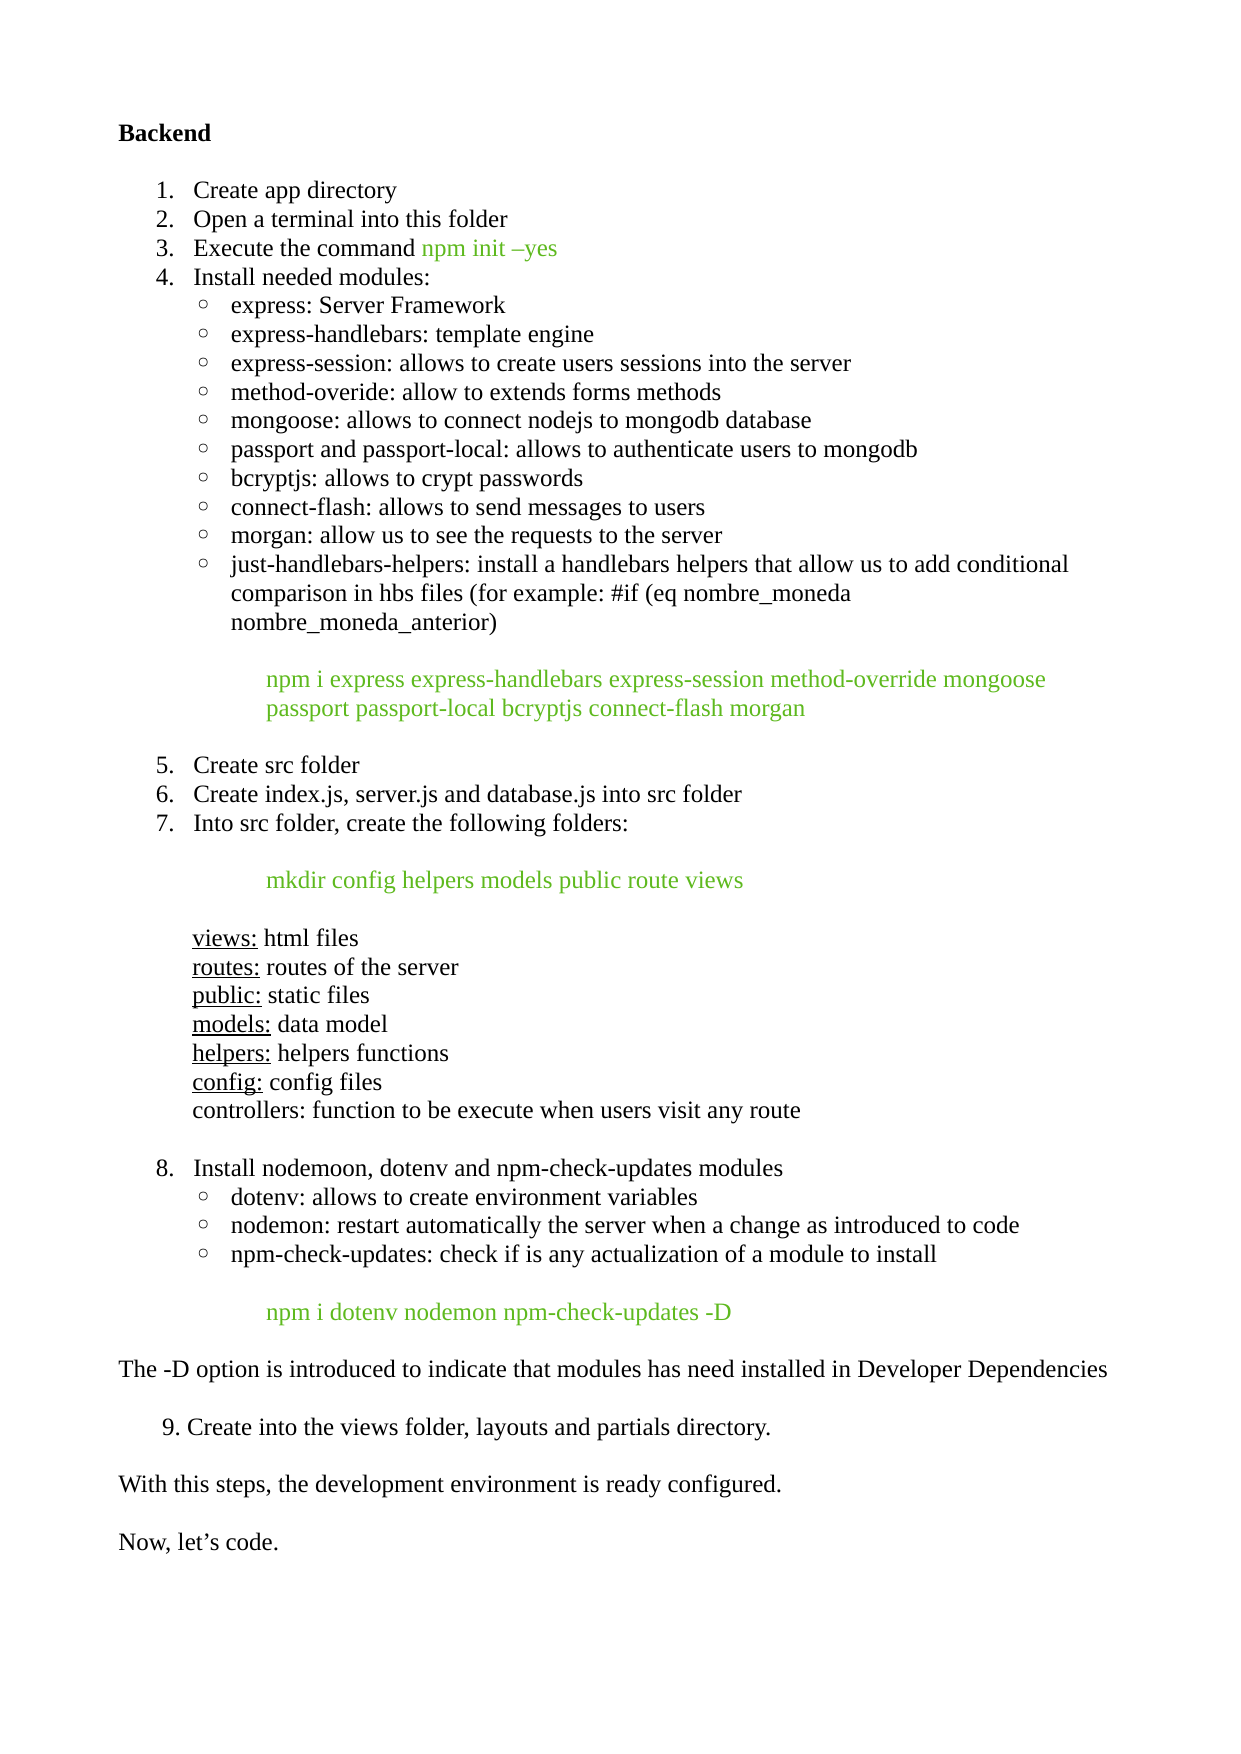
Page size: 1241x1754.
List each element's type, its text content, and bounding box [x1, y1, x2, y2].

list connect-flash: allows to send messages to users [193, 492, 1122, 521]
text The -D option is introduced to indicate that modules has need installed in Developer Dependencies [118, 1354, 1122, 1383]
list Install needed modules: [156, 262, 1122, 291]
list Create app directory [156, 176, 1122, 204]
list express: Server Framework [193, 291, 1122, 319]
list express-handlebars: template engine [193, 319, 1122, 348]
list passport and passport-local: allows to authenticate users to mongodb [193, 434, 1122, 463]
text public: static files [118, 981, 1122, 1009]
text 9. Create into the views folder, layouts and partials directory. [118, 1412, 1122, 1441]
list Execute the command npm init –yes [156, 233, 1122, 262]
text npm i dotenv nodemon npm-check-updates -D [118, 1297, 1122, 1326]
text routes: routes of the server [118, 952, 1122, 981]
list mongoose: allows to connect nodejs to mongodb database [193, 406, 1122, 434]
text With this steps, the development environment is ready configured. [118, 1469, 1122, 1498]
list Install nodemoon, dotenv and npm-check-updates modules [156, 1153, 1122, 1182]
list Into src folder, create the following folders: [156, 808, 1122, 837]
list nodemon: restart automatically the server when a change as introduced to code [193, 1211, 1122, 1239]
text helpers: helpers functions [118, 1038, 1122, 1067]
text npm i express express-handlebars express-session method-override mongoose passport passport-local bcryptjs connect-flash morgan [118, 664, 1122, 722]
list bcryptjs: allows to crypt passwords [193, 463, 1122, 492]
list dotenv: allows to create environment variables [193, 1182, 1122, 1211]
text views: html files [118, 923, 1122, 952]
text Now, let’s code. [118, 1527, 1122, 1556]
list method-overide: allow to extends forms methods [193, 377, 1122, 406]
list Create src folder [156, 751, 1122, 779]
list just-handlebars-helpers: install a handlebars helpers that allow us to add conditional comparison in hbs files (for example: #if (eq nombre_moneda nombre_moneda_anterior) [193, 549, 1122, 636]
list npm-check-updates: check if is any actualization of a module to install [193, 1239, 1122, 1268]
text controllers: function to be execute when users visit any route [118, 1096, 1122, 1124]
list express-session: allows to create users sessions into the server [193, 348, 1122, 377]
list morgan: allow us to see the requests to the server [193, 521, 1122, 549]
list Open a terminal into this folder [156, 204, 1122, 233]
text models: data model [118, 1009, 1122, 1038]
list Create index.js, server.js and database.js into src folder [156, 779, 1122, 808]
text Backend [118, 118, 1122, 147]
text config: config files [118, 1067, 1122, 1096]
text mkdir config helpers models public route views [118, 866, 1122, 894]
